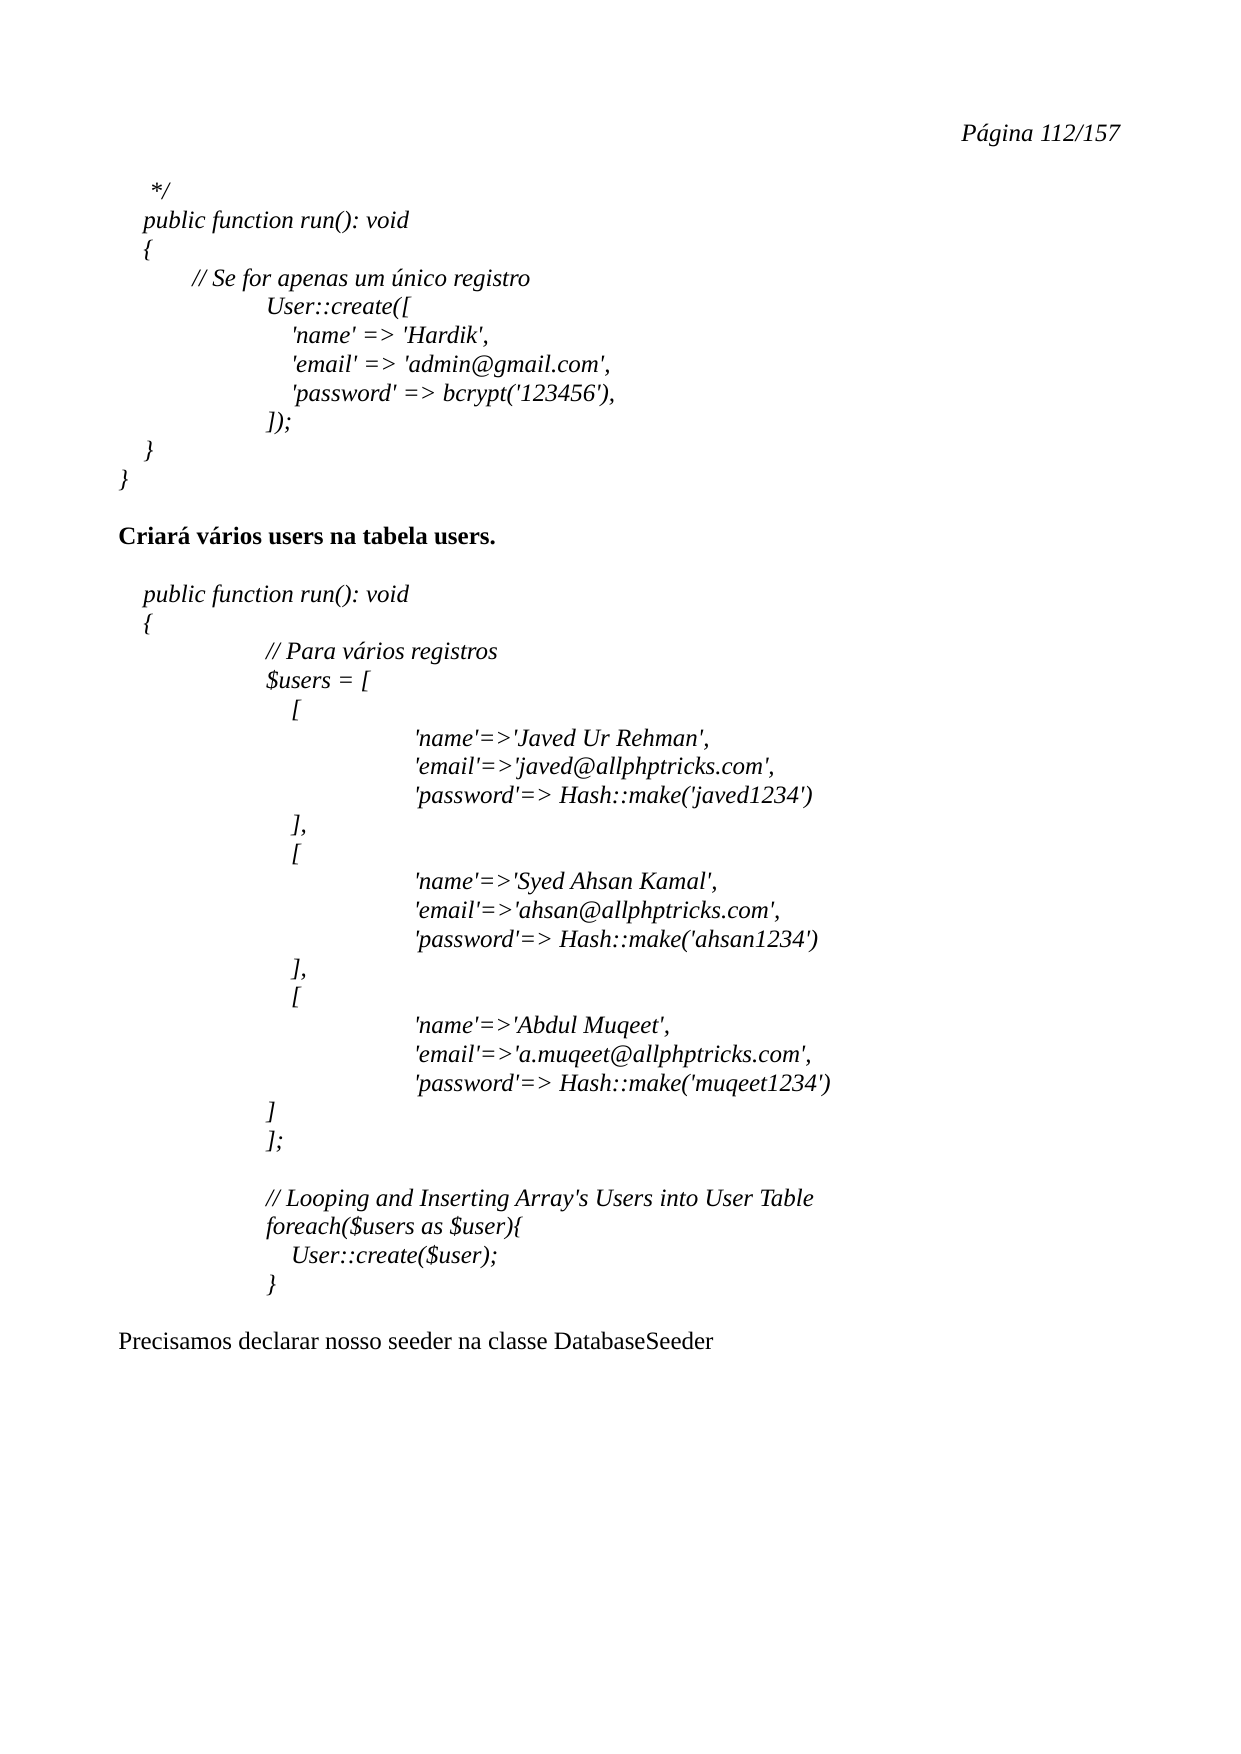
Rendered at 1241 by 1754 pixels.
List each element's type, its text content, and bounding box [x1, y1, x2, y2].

text 'email'=>'ahsan@allphptricks.com', [118, 895, 1122, 924]
text [ [118, 694, 1122, 723]
text ]; [118, 1125, 1122, 1154]
text { [118, 608, 1122, 636]
text 'email'=>'javed@allphptricks.com', [118, 751, 1122, 780]
text Criará vários users na tabela users. [118, 521, 1122, 550]
text [ [118, 981, 1122, 1010]
text // Para vários registros [118, 636, 1122, 665]
text $users = [ [118, 665, 1122, 694]
text User::create([ [118, 291, 1122, 320]
text ], [118, 953, 1122, 981]
text 'password'=> Hash::make('muqeet1234') [118, 1068, 1122, 1096]
text } [118, 435, 1122, 464]
text } [118, 464, 1122, 493]
text } [118, 1269, 1122, 1298]
text */ [118, 176, 1122, 205]
text 'email' => 'admin@gmail.com', [118, 349, 1122, 378]
text ] [118, 1096, 1122, 1125]
text 'password'=> Hash::make('javed1234') [118, 780, 1122, 809]
text 'password'=> Hash::make('ahsan1234') [118, 924, 1122, 953]
text 'email'=>'a.muqeet@allphptricks.com', [118, 1039, 1122, 1068]
text ]); [118, 406, 1122, 435]
text 'name'=>'Javed Ur Rehman', [118, 723, 1122, 751]
text User::create($user); [118, 1240, 1122, 1269]
text // Looping and Inserting Array's Users into User Table [118, 1183, 1122, 1211]
text public function run(): void [118, 205, 1122, 234]
text ], [118, 809, 1122, 838]
text 'name' => 'Hardik', [118, 320, 1122, 349]
text public function run(): void [118, 579, 1122, 608]
text Precisamos declarar nosso seeder na classe DatabaseSeeder [118, 1326, 1122, 1355]
text foreach($users as $user){ [118, 1211, 1122, 1240]
text [ [118, 838, 1122, 866]
text 'password' => bcrypt('123456'), [118, 378, 1122, 406]
text 'name'=>'Syed Ahsan Kamal', [118, 866, 1122, 895]
text 'name'=>'Abdul Muqeet', [118, 1010, 1122, 1039]
text { [118, 234, 1122, 263]
text // Se for apenas um único registro [118, 263, 1122, 291]
